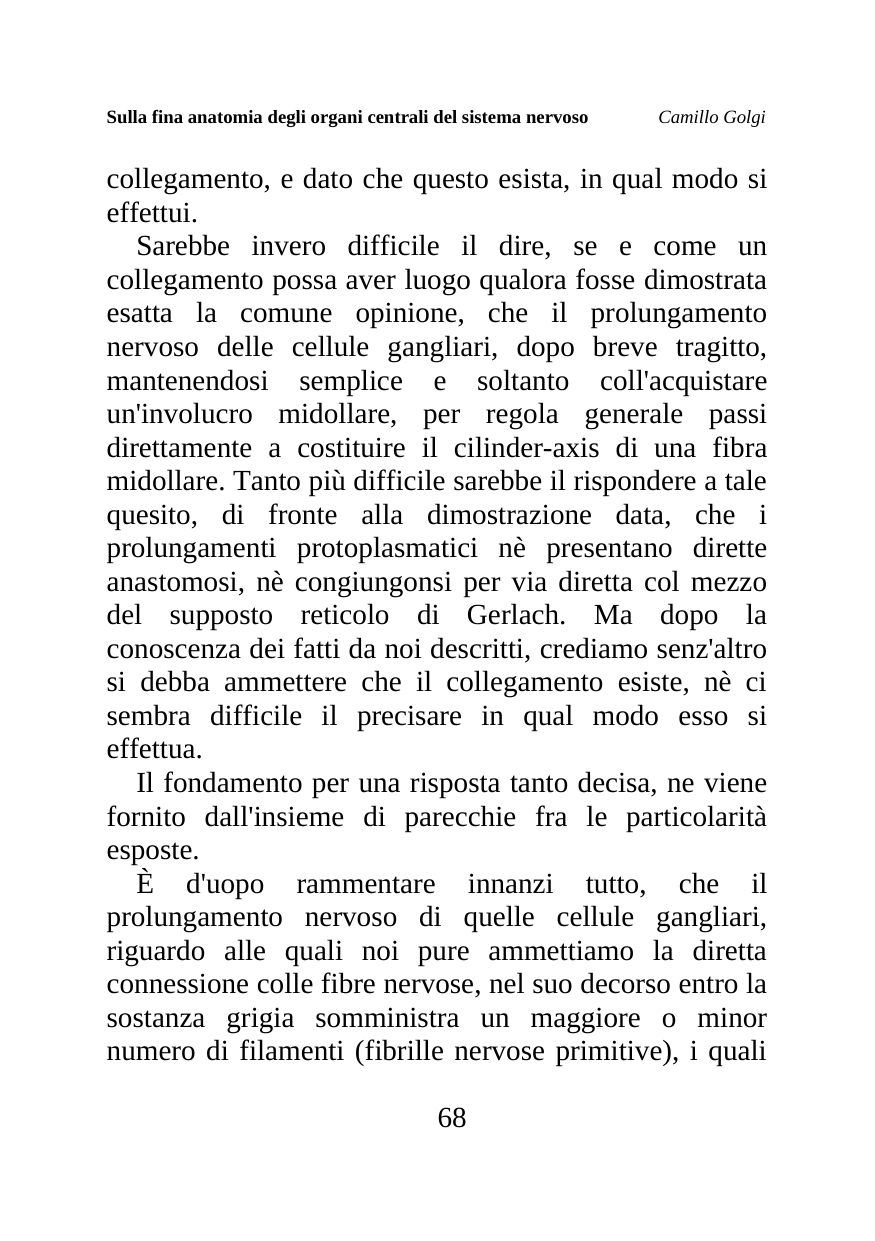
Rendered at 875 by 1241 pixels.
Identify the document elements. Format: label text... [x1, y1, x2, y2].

text collegamento, e dato che questo esista, in qual modo si effettui. [106, 161, 768, 228]
text Il fondamento per una risposta tanto decisa, ne viene fornito dall'insieme di parecchie fra le particolarità esposte. [106, 765, 768, 866]
text È d'uopo rammentare innanzi tutto, che il prolungamento nervoso di quelle cellule gangliari, riguardo alle quali noi pure ammettiamo la diretta connessione colle fibre nervose, nel suo decorso entro la sostanza grigia somministra un maggiore o minor numero di filamenti (fibrille nervose primitive), i quali [106, 866, 768, 1067]
text Sarebbe invero difficile il dire, se e come un collegamento possa aver luogo qualora fosse dimostrata esatta la comune opinione, che il prolungamento nervoso delle cellule gangliari, dopo breve tragitto, mantenendosi semplice e soltanto coll'acquistare un'involucro midollare, per regola generale passi direttamente a costituire il cilinder-axis di una fibra midollare. Tanto più difficile sarebbe il rispondere a tale quesito, di fronte alla dimostrazione data, che i prolungamenti protoplasmatici nè presentano dirette anastomosi, nè congiungonsi per via diretta col mezzo del supposto reticolo di Gerlach. Ma dopo la conoscenza dei fatti da noi descritti, crediamo senz'altro si debba ammettere che il collegamento esiste, nè ci sembra difficile il precisare in qual modo esso si effettua. [106, 228, 768, 765]
